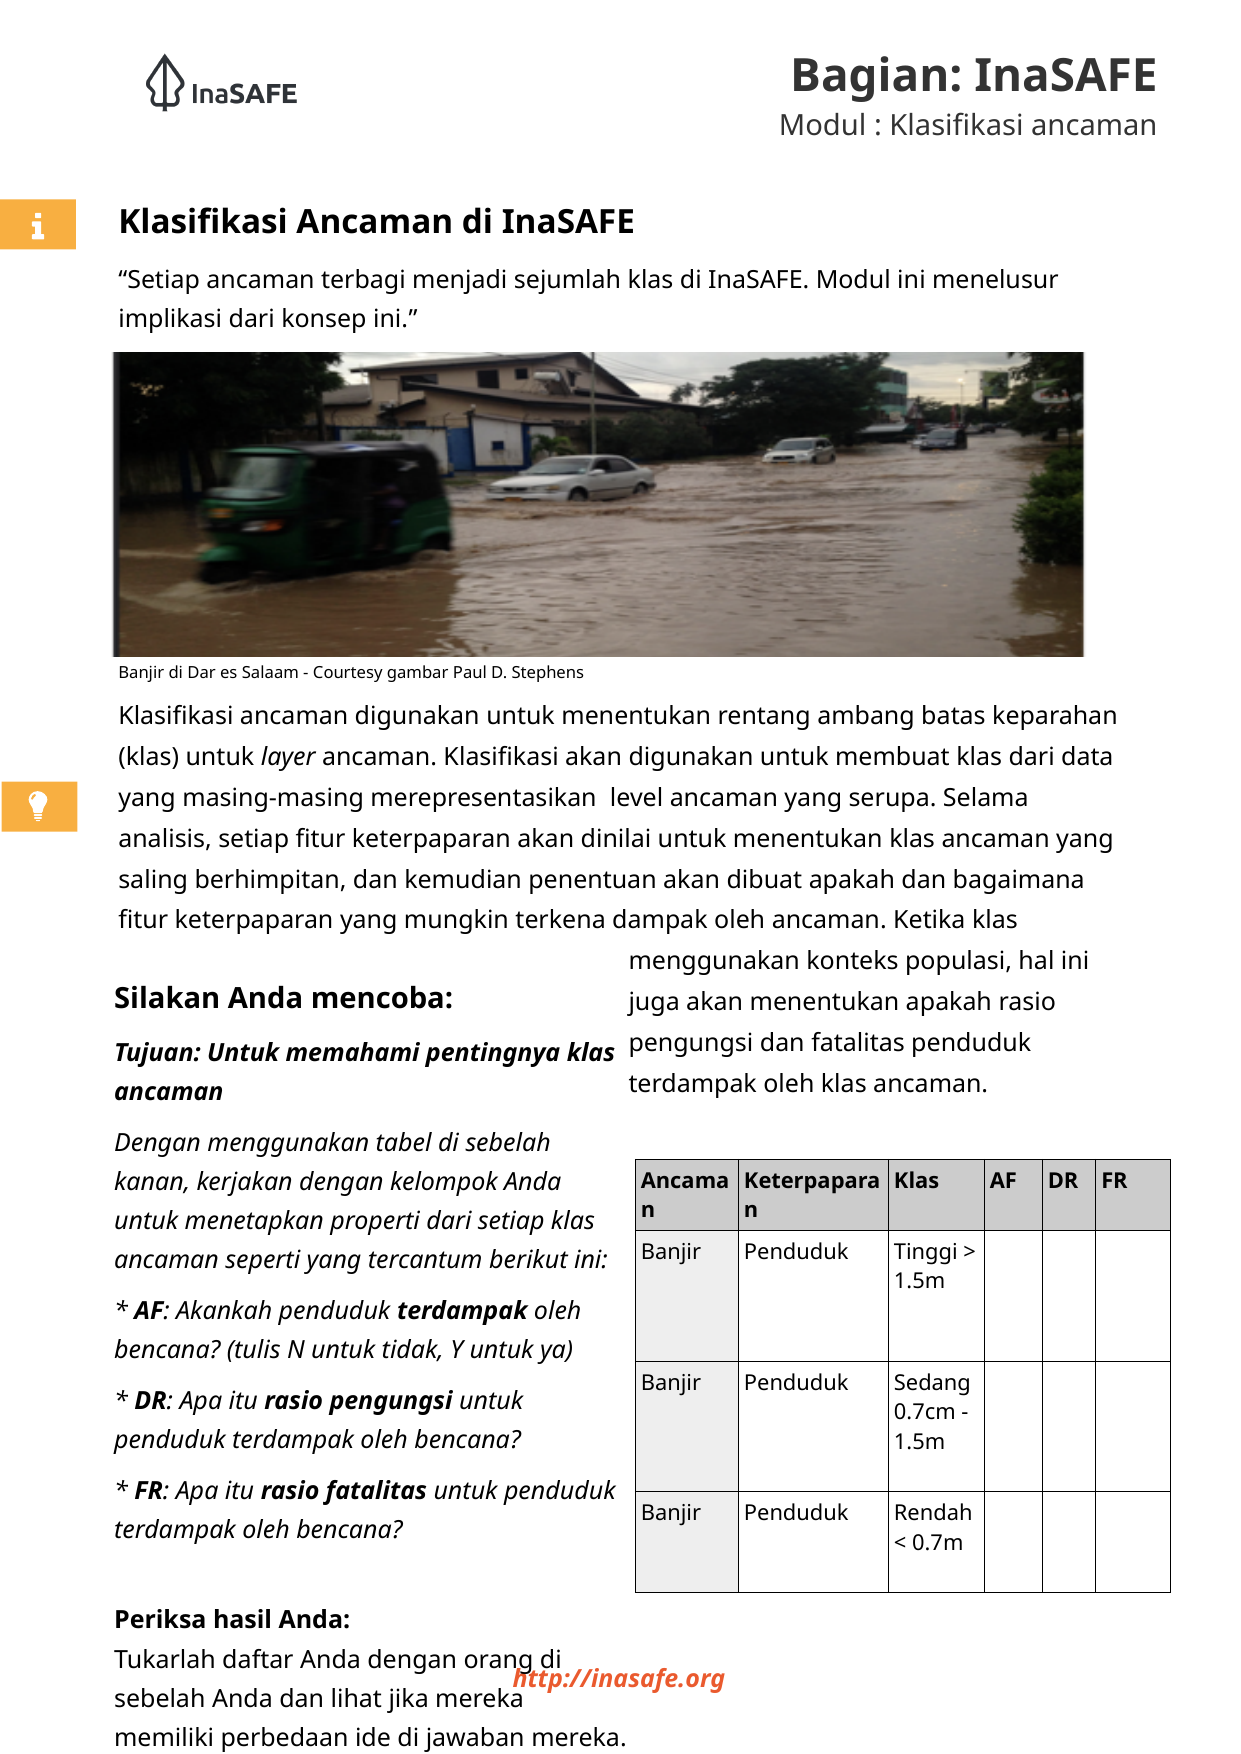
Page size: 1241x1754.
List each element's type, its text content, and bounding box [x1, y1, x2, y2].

table_cell [1043, 1362, 1095, 1491]
table_header Keterpaparan [739, 1160, 888, 1230]
table_header Ancaman [636, 1160, 738, 1230]
table_header AF [985, 1160, 1042, 1230]
picture [110, 352, 1093, 657]
table_cell Penduduk [739, 1492, 888, 1592]
table_cell Tinggi > 1.5m [889, 1231, 984, 1361]
table_cell [1096, 1492, 1170, 1592]
table_cell Banjir [636, 1492, 738, 1592]
table_cell [985, 1362, 1042, 1491]
table_cell Sedang 0.7cm - 1.5m [889, 1362, 984, 1491]
text Banjir di Dar es Salaam - Courtesy gambar Paul D. Stephens [118, 657, 1122, 683]
table_cell Banjir [636, 1362, 738, 1491]
table_header FR [1096, 1160, 1170, 1230]
table_cell Rendah < 0.7m [889, 1492, 984, 1592]
table_cell Banjir [636, 1231, 738, 1361]
table_cell [1043, 1231, 1095, 1361]
table_cell Penduduk [739, 1231, 888, 1361]
table_cell [1096, 1362, 1170, 1491]
table_header DR [1043, 1160, 1095, 1230]
table_header Klas [889, 1160, 984, 1230]
text “Setiap ancaman terbagi menjadi sejumlah klas di InaSAFE. Modul ini menelusur implikasi dari konsep ini.” [118, 262, 1122, 335]
table_cell Penduduk [739, 1362, 888, 1491]
subtitle Klasifikasi Ancaman di InaSAFE [118, 198, 1122, 243]
text Klasifikasi ancaman digunakan untuk menentukan rentang ambang batas keparahan (klas) untuk layer ancaman. Klasifikasi akan digunakan untuk membuat klas dari data yang masing-masing merepresentasikan level ancaman yang serupa. Selama analisis, setiap fitur keterpaparan akan dinilai untuk menentukan klas ancaman yang saling berhimpitan, dan kemudian penentuan akan dibuat apakah dan bagaimana fitur keterpaparan yang mungkin terkena dampak oleh ancaman. Ketika klas menggunakan konteks populasi, hal ini juga akan menentukan apakah rasio pengungsi dan fatalitas penduduk terdampak oleh klas ancaman. [118, 698, 1122, 1099]
table_cell [1096, 1231, 1170, 1361]
table_cell [985, 1231, 1042, 1361]
table_cell [985, 1492, 1042, 1592]
table_cell [1043, 1492, 1095, 1592]
picture [126, 35, 322, 131]
